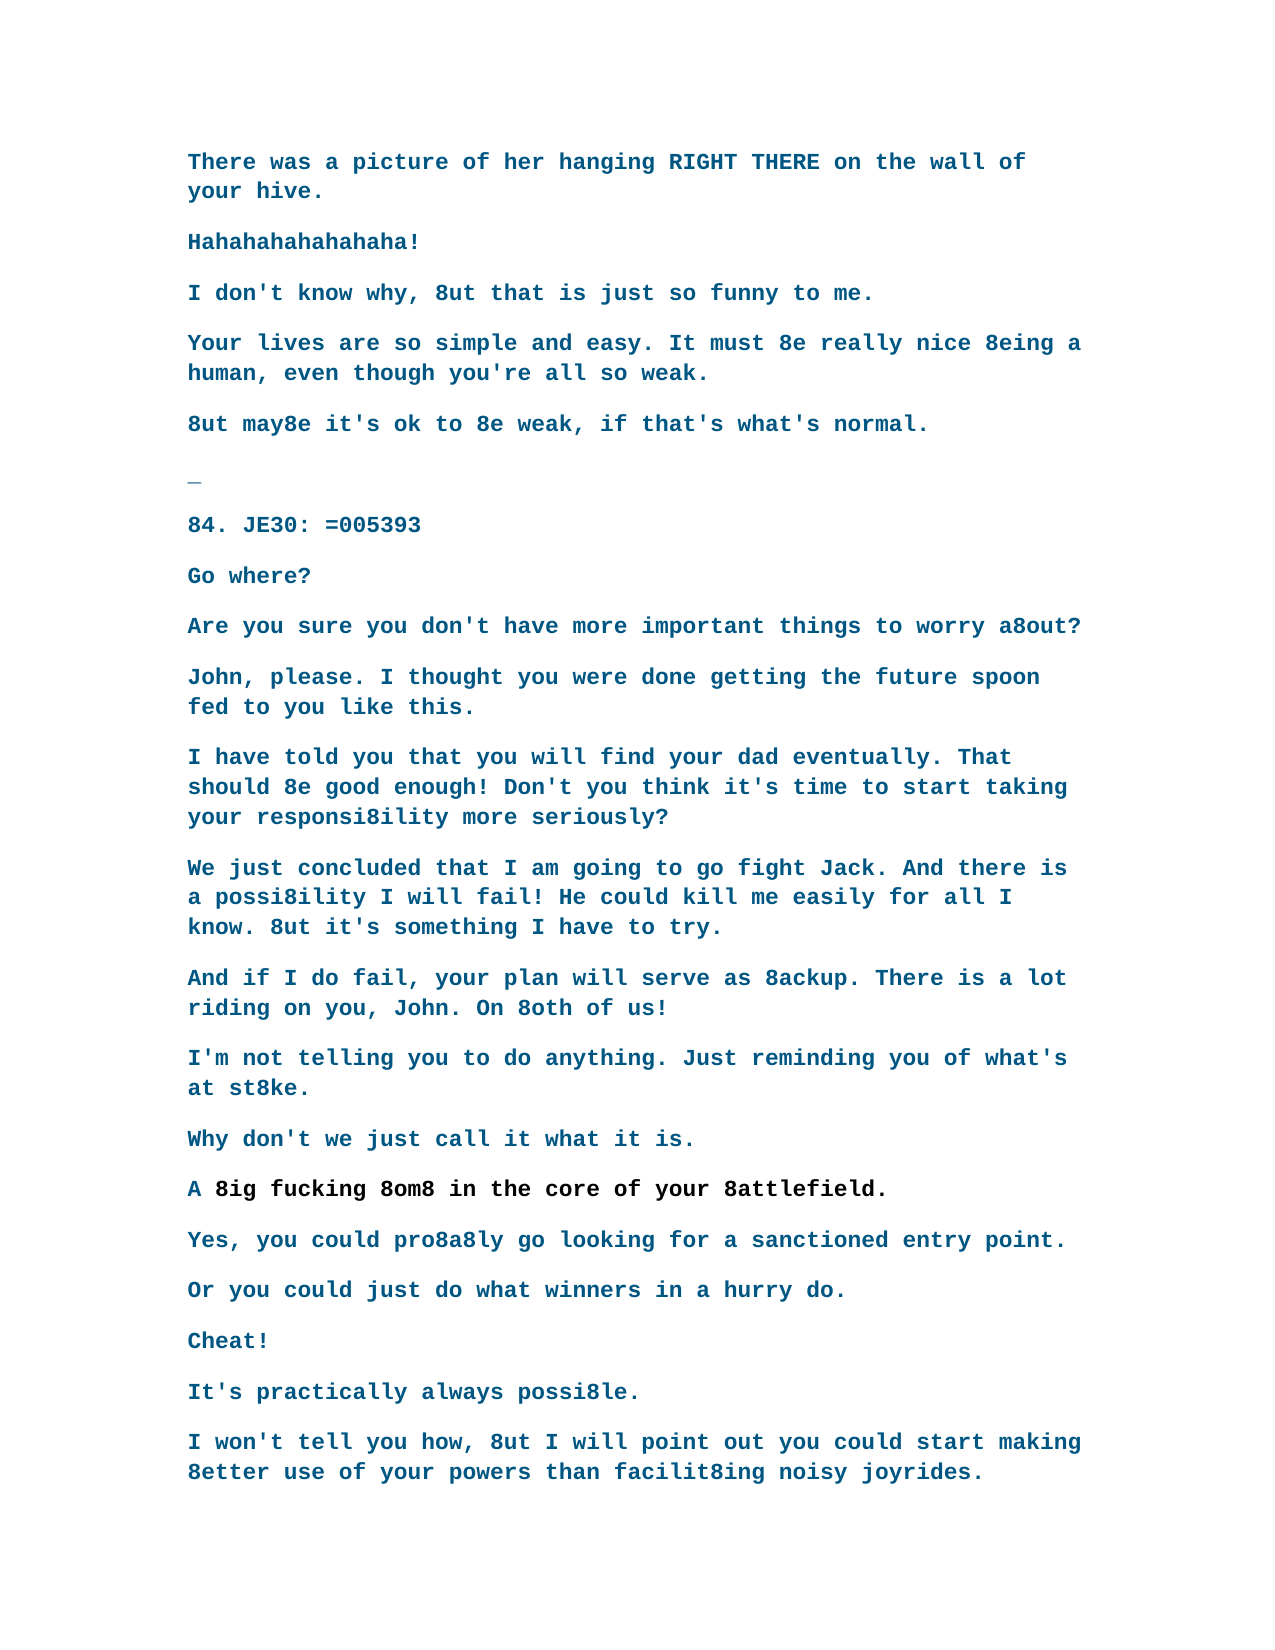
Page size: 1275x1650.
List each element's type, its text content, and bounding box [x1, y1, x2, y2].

text We just concluded that I am going to go fight Jack. And there is a possi8ility I will fail! He could kill me easily for all I know. 8ut it's something I have to try. [187, 856, 1087, 941]
text Or you could just do what winners in a hurry do. [187, 1279, 1087, 1305]
text And if I do fail, your plan will serve as 8ackup. There is a lot riding on you, John. On 8oth of us! [187, 966, 1087, 1022]
text I won't tell you how, 8ut I will point out you could start making 8etter use of your powers than facilit8ing noisy joyrides. [187, 1431, 1087, 1486]
text I have told you that you will find your dad eventually. That should 8e good enough! Don't you think it's time to start taking your responsi8ility more seriously? [187, 746, 1087, 831]
text Cheat! [187, 1329, 1087, 1355]
text _ [187, 463, 1087, 489]
text A 8ig fucking 8om8 in the core of your 8attlefield. [187, 1177, 1087, 1203]
text It's practically always possi8le. [187, 1380, 1087, 1406]
text 84. JE30: =005393 [187, 513, 1087, 539]
text Are you sure you don't have more important things to worry a8out? [187, 614, 1087, 641]
text John, please. I thought you were done getting the future spoon fed to you like this. [187, 665, 1087, 721]
text 8ut may8e it's ok to 8e weak, if that's what's normal. [187, 412, 1087, 438]
text There was a picture of her hanging RIGHT THERE on the wall of your hive. [187, 150, 1087, 206]
text Your lives are so simple and easy. It must 8e really nice 8eing a human, even though you're all so weak. [187, 332, 1087, 387]
text I don't know why, 8ut that is just so funny to me. [187, 281, 1087, 307]
text Why don't we just call it what it is. [187, 1127, 1087, 1153]
text Hahahahahahahaha! [187, 230, 1087, 256]
text I'm not telling you to do anything. Just reminding you of what's at st8ke. [187, 1046, 1087, 1102]
text Go where? [187, 564, 1087, 590]
text Yes, you could pro8a8ly go looking for a sanctioned entry point. [187, 1228, 1087, 1254]
